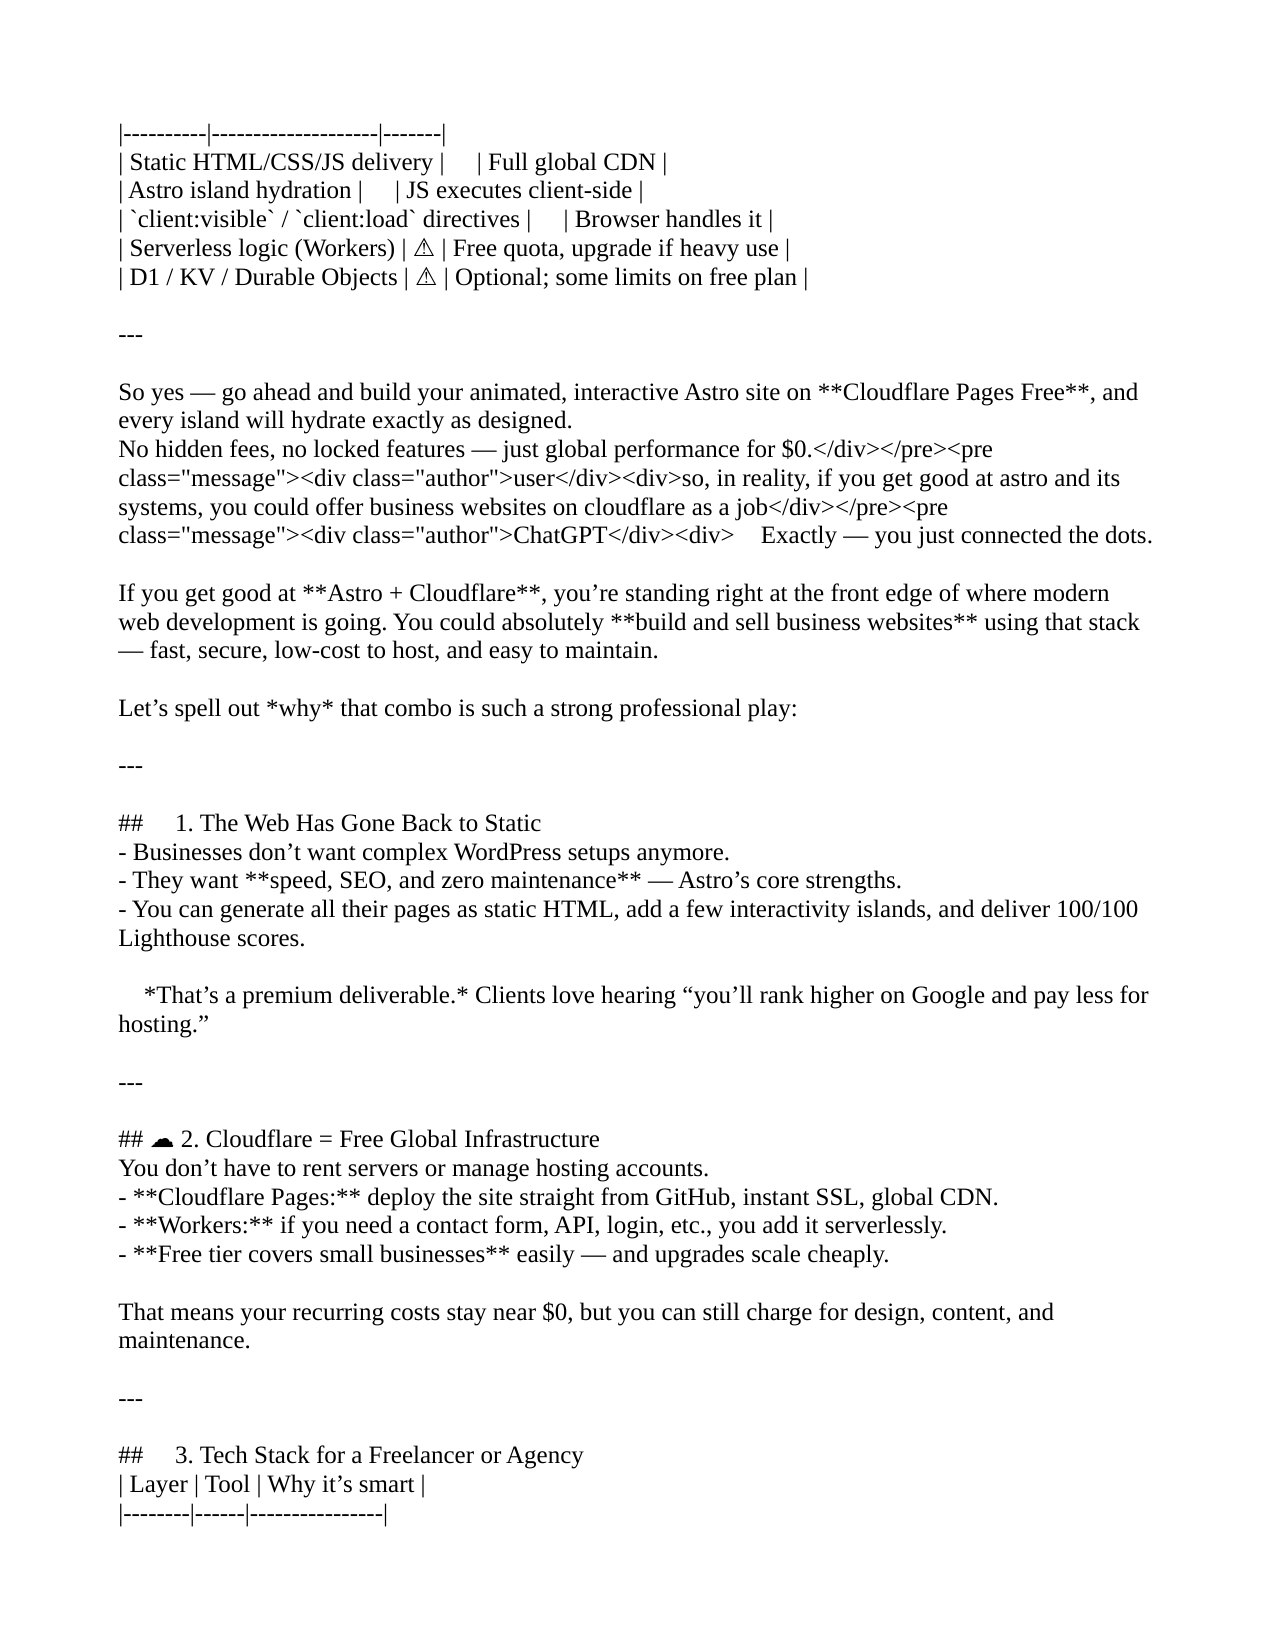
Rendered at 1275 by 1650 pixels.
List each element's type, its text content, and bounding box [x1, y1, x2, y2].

text | Serverless logic (Workers) | ⚠️ | Free quota, upgrade if heavy use | [118, 233, 1157, 262]
text You don’t have to rent servers or manage hosting accounts. [118, 1153, 1157, 1182]
text - **Cloudflare Pages:** deploy the site straight from GitHub, instant SSL, global CDN. [118, 1182, 1157, 1211]
text If you get good at **Astro + Cloudflare**, you’re standing right at the front edge of where modern web development is going. You could absolutely **build and sell business websites** using that stack — fast, secure, low-cost to host, and easy to maintain. [118, 578, 1157, 664]
text |--------|------|----------------| [118, 1498, 1157, 1527]
text |----------|--------------------|-------| [118, 118, 1157, 147]
text Let’s spell out *why* that combo is such a strong professional play: [118, 693, 1157, 722]
text --- [118, 319, 1157, 348]
text ## ☁️ 2. Cloudflare = Free Global Infrastructure [118, 1124, 1157, 1153]
text --- [118, 1383, 1157, 1412]
text No hidden fees, no locked features — just global performance for $0.</div></pre><pre class="message"><div class="author">user</div><div>so, in reality, if you get good at astro and its systems, you could offer business websites on cloudflare as a job</div></pre><pre class="message"><div class="author">ChatGPT</div><div>💥 Exactly — you just connected the dots. [118, 434, 1157, 549]
text | Astro island hydration | ✅ | JS executes client-side | [118, 176, 1157, 204]
text | `client:visible` / `client:load` directives | ✅ | Browser handles it | [118, 204, 1157, 233]
text - **Free tier covers small businesses** easily — and upgrades scale cheaply. [118, 1239, 1157, 1268]
text That means your recurring costs stay near $0, but you can still charge for design, content, and maintenance. [118, 1297, 1157, 1354]
text - They want **speed, SEO, and zero maintenance** — Astro’s core strengths. [118, 866, 1157, 894]
text | Layer | Tool | Why it’s smart | [118, 1469, 1157, 1498]
text So yes — go ahead and build your animated, interactive Astro site on **Cloudflare Pages Free**, and every island will hydrate exactly as designed. [118, 377, 1157, 434]
text --- [118, 1067, 1157, 1096]
text ## 🧠 1. The Web Has Gone Back to Static [118, 808, 1157, 837]
text - **Workers:** if you need a contact form, API, login, etc., you add it serverlessly. [118, 1211, 1157, 1239]
text --- [118, 751, 1157, 779]
text ## 🧰 3. Tech Stack for a Freelancer or Agency [118, 1441, 1157, 1469]
text - Businesses don’t want complex WordPress setups anymore. [118, 837, 1157, 866]
text - You can generate all their pages as static HTML, add a few interactivity islands, and deliver 100/100 Lighthouse scores. [118, 894, 1157, 952]
text | Static HTML/CSS/JS delivery | ✅ | Full global CDN | [118, 147, 1157, 176]
text | D1 / KV / Durable Objects | ⚠️ | Optional; some limits on free plan | [118, 262, 1157, 291]
text 💡 *That’s a premium deliverable.* Clients love hearing “you’ll rank higher on Google and pay less for hosting.” [118, 981, 1157, 1038]
